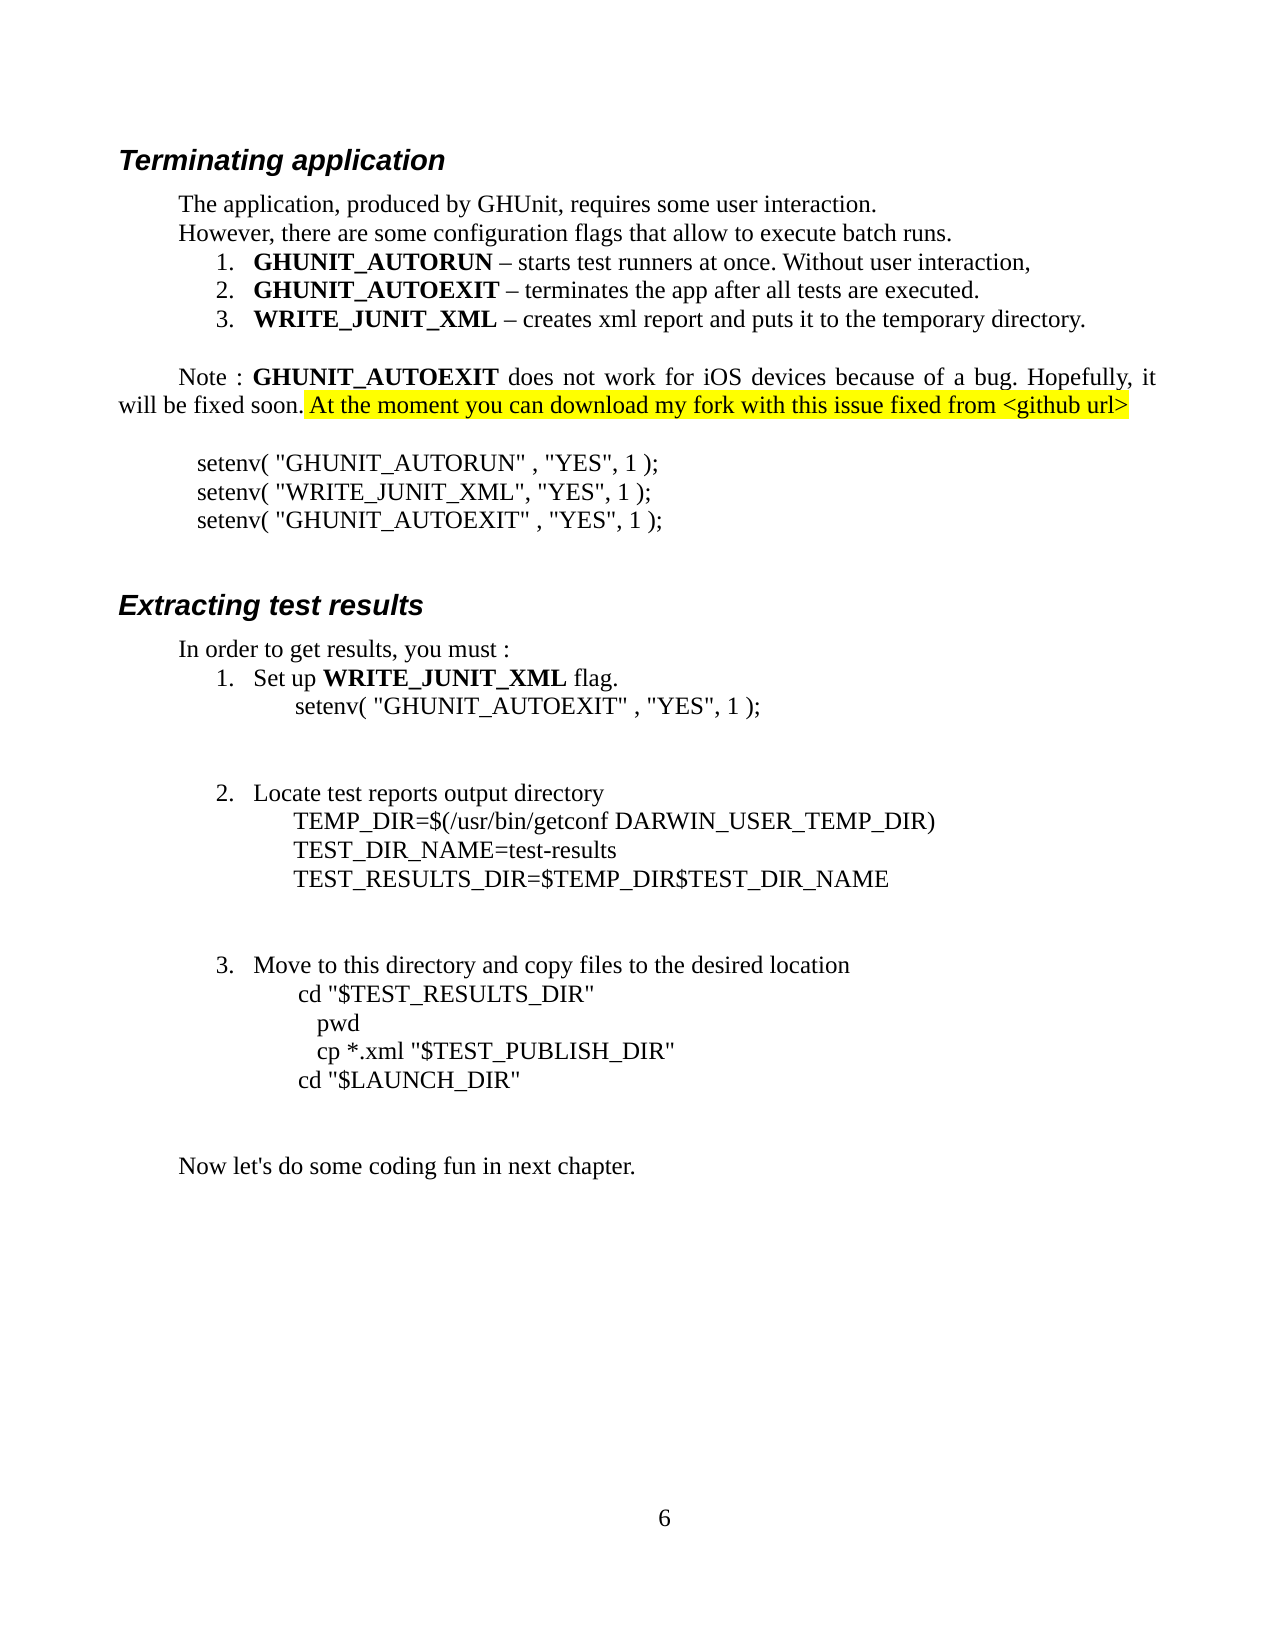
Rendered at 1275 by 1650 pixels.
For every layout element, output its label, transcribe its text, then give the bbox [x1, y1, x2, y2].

list setenv( "GHUNIT_AUTOEXIT" , "YES", 1 ); [257, 691, 1157, 720]
text Now let's do some coding fun in next chapter. [118, 1151, 1157, 1180]
list GHUNIT_AUTOEXIT – terminates the app after all tests are executed. [216, 275, 1157, 304]
list cd "$TEST_RESULTS_DIR" [298, 979, 1157, 1008]
list TEST_DIR_NAME=test-results [256, 835, 1157, 864]
text However, there are some configuration flags that allow to execute batch runs. [118, 218, 1157, 247]
list WRITE_JUNIT_XML – creates xml report and puts it to the temporary directory. [216, 304, 1157, 333]
list Set up WRITE_JUNIT_XML flag. [216, 663, 1157, 691]
subtitle Terminating application [118, 143, 1157, 177]
text setenv( "GHUNIT_AUTOEXIT" , "YES", 1 ); [118, 505, 1157, 534]
list cd "$LAUNCH_DIR" [298, 1065, 1157, 1094]
list pwd [298, 1008, 1157, 1036]
subtitle Extracting test results [118, 588, 1157, 621]
list GHUNIT_AUTORUN – starts test runners at once. Without user interaction, [216, 247, 1157, 275]
text The application, produced by GHUnit, requires some user interaction. [118, 189, 1157, 218]
text In order to get results, you must : [118, 634, 1157, 663]
text Note : GHUNIT_AUTOEXIT does not work for iOS devices because of a bug. Hopefully, it will be fixed soon. At the moment you can download my fork with this issue fixed from <github url> [118, 362, 1157, 419]
list Locate test reports output directory [216, 778, 1157, 806]
list Move to this directory and copy files to the desired location [216, 950, 1157, 979]
text setenv( "GHUNIT_AUTORUN" , "YES", 1 ); [118, 448, 1157, 477]
list cp *.xml "$TEST_PUBLISH_DIR" [298, 1036, 1157, 1065]
text setenv( "WRITE_JUNIT_XML", "YES", 1 ); [118, 477, 1157, 505]
list TEMP_DIR=$(/usr/bin/getconf DARWIN_USER_TEMP_DIR) [256, 806, 1157, 835]
list TEST_RESULTS_DIR=$TEMP_DIR$TEST_DIR_NAME [256, 864, 1157, 893]
